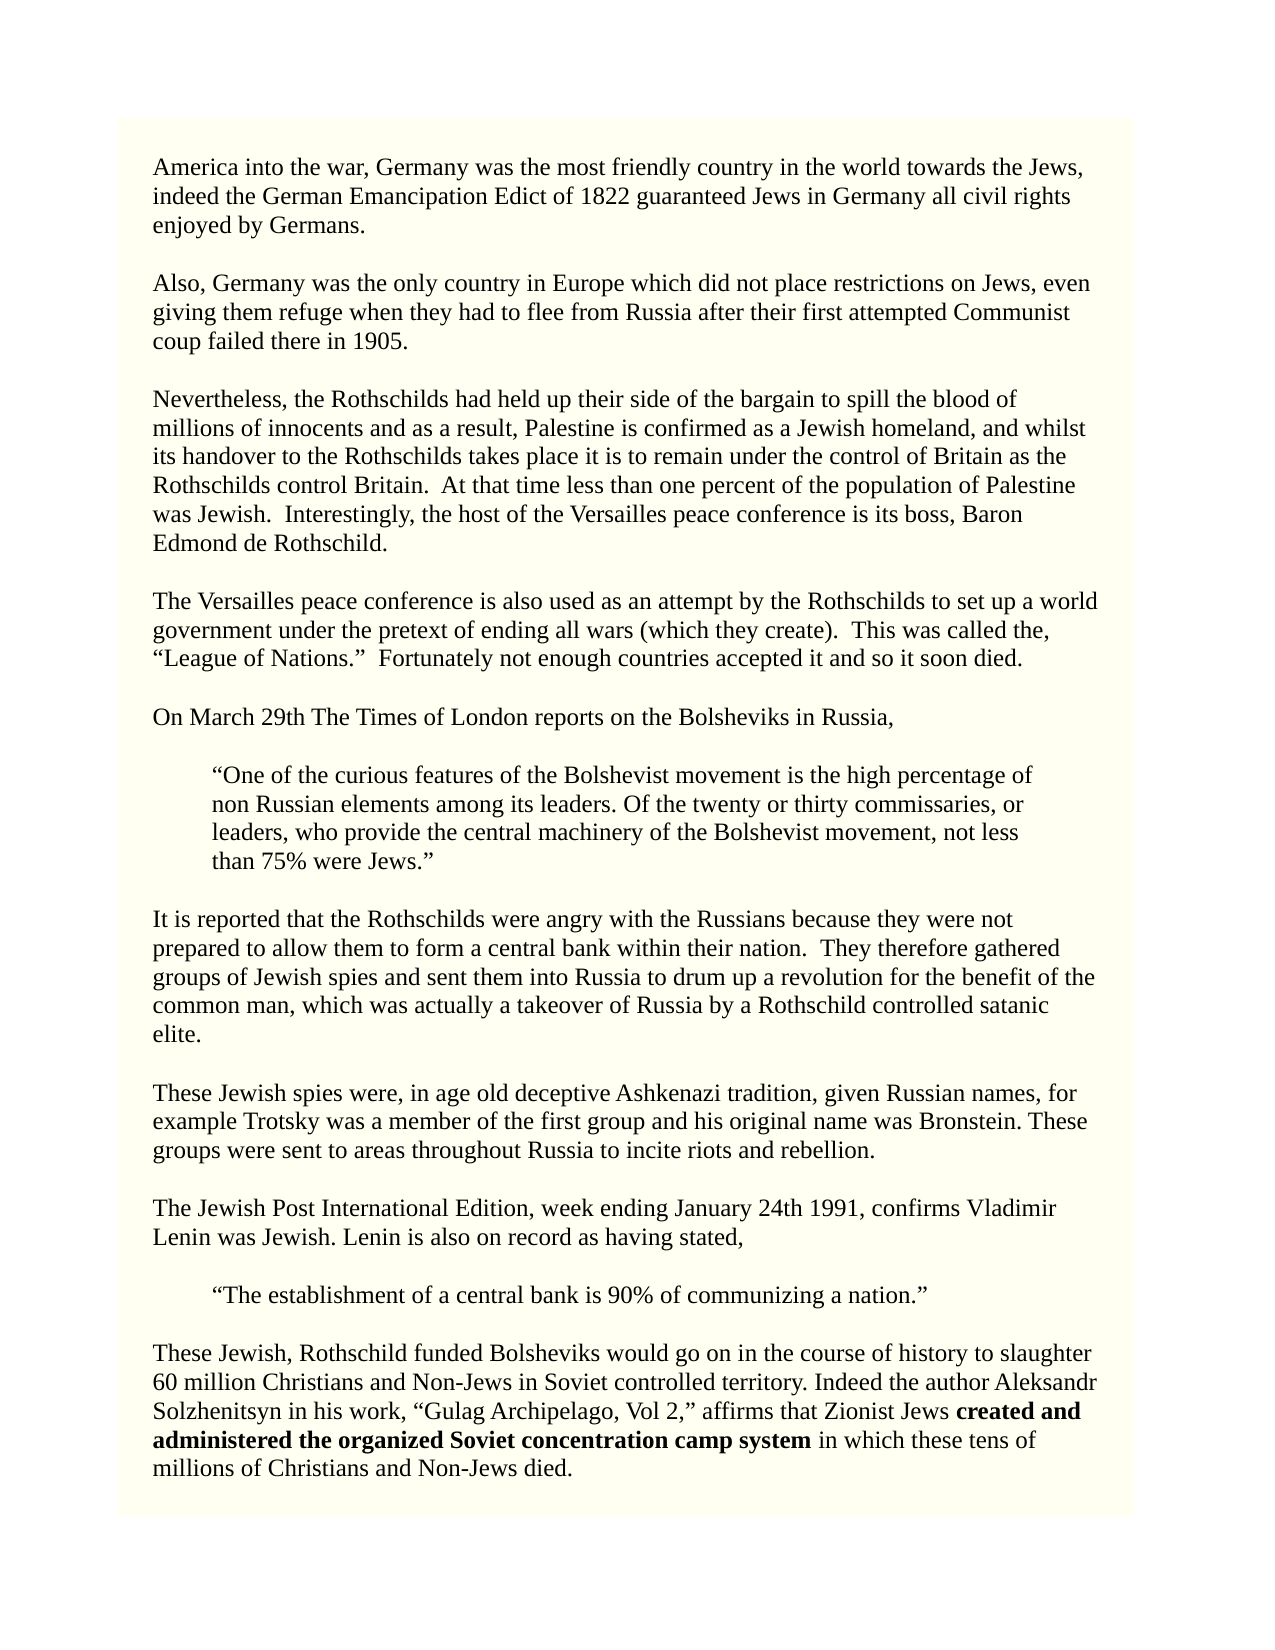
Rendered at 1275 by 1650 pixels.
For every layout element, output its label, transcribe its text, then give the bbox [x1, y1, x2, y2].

table_header America into the war, Germany was the most friendly country in the world towards the Jews, indeed the German Emancipation Edict of 1822 guaranteed Jews in Germany all civil rights enjoyed by Germans. Also, Germany was the only country in Europe which did not place restrictions on Jews, even giving them refuge when they had to flee from Russia after their first attempted Communist coup failed there in 1905. Nevertheless, the Rothschilds had held up their side of the bargain to spill the blood of millions of innocents and as a result, Palestine is confirmed as a Jewish homeland, and whilst its handover to the Rothschilds takes place it is to remain under the control of Britain as the Rothschilds control Britain. At that time less than one percent of the population of Palestine was Jewish. Interestingly, the host of the Versailles peace conference is its boss, Baron Edmond de Rothschild. The Versailles peace conference is also used as an attempt by the Rothschilds to set up a world government under the pretext of ending all wars (which they create). This was called the, “League of Nations.” Fortunately not enough countries accepted it and so it soon died. On March 29th The Times of London reports on the Bolsheviks in Russia, “One of the curious features of the Bolshevist movement is the high percentage of non Russian elements among its leaders. Of the twenty or thirty commissaries, or leaders, who provide the central machinery of the Bolshevist movement, not less than 75% were Jews.” It is reported that the Rothschilds were angry with the Russians because they were not prepared to allow them to form a central bank within their nation. They therefore gathered groups of Jewish spies and sent them into Russia to drum up a revolution for the benefit of the common man, which was actually a takeover of Russia by a Rothschild controlled satanic elite. These Jewish spies were, in age old deceptive Ashkenazi tradition, given Russian names, for example Trotsky was a member of the first group and his original name was Bronstein. These groups were sent to areas throughout Russia to incite riots and rebellion. The Jewish Post International Edition, week ending January 24th 1991, confirms Vladimir Lenin was Jewish. Lenin is also on record as having stated, “The establishment of a central bank is 90% of communizing a nation.” These Jewish, Rothschild funded Bolsheviks would go on in the course of history to slaughter 60 million Christians and Non-Jews in Soviet controlled territory. Indeed the author Aleksandr Solzhenitsyn in his work, “Gulag Archipelago, Vol 2,” affirms that Zionist Jews created and administered the organized Soviet concentration camp system in which these tens of millions of Christians and Non-Jews died. [118, 118, 1134, 1517]
